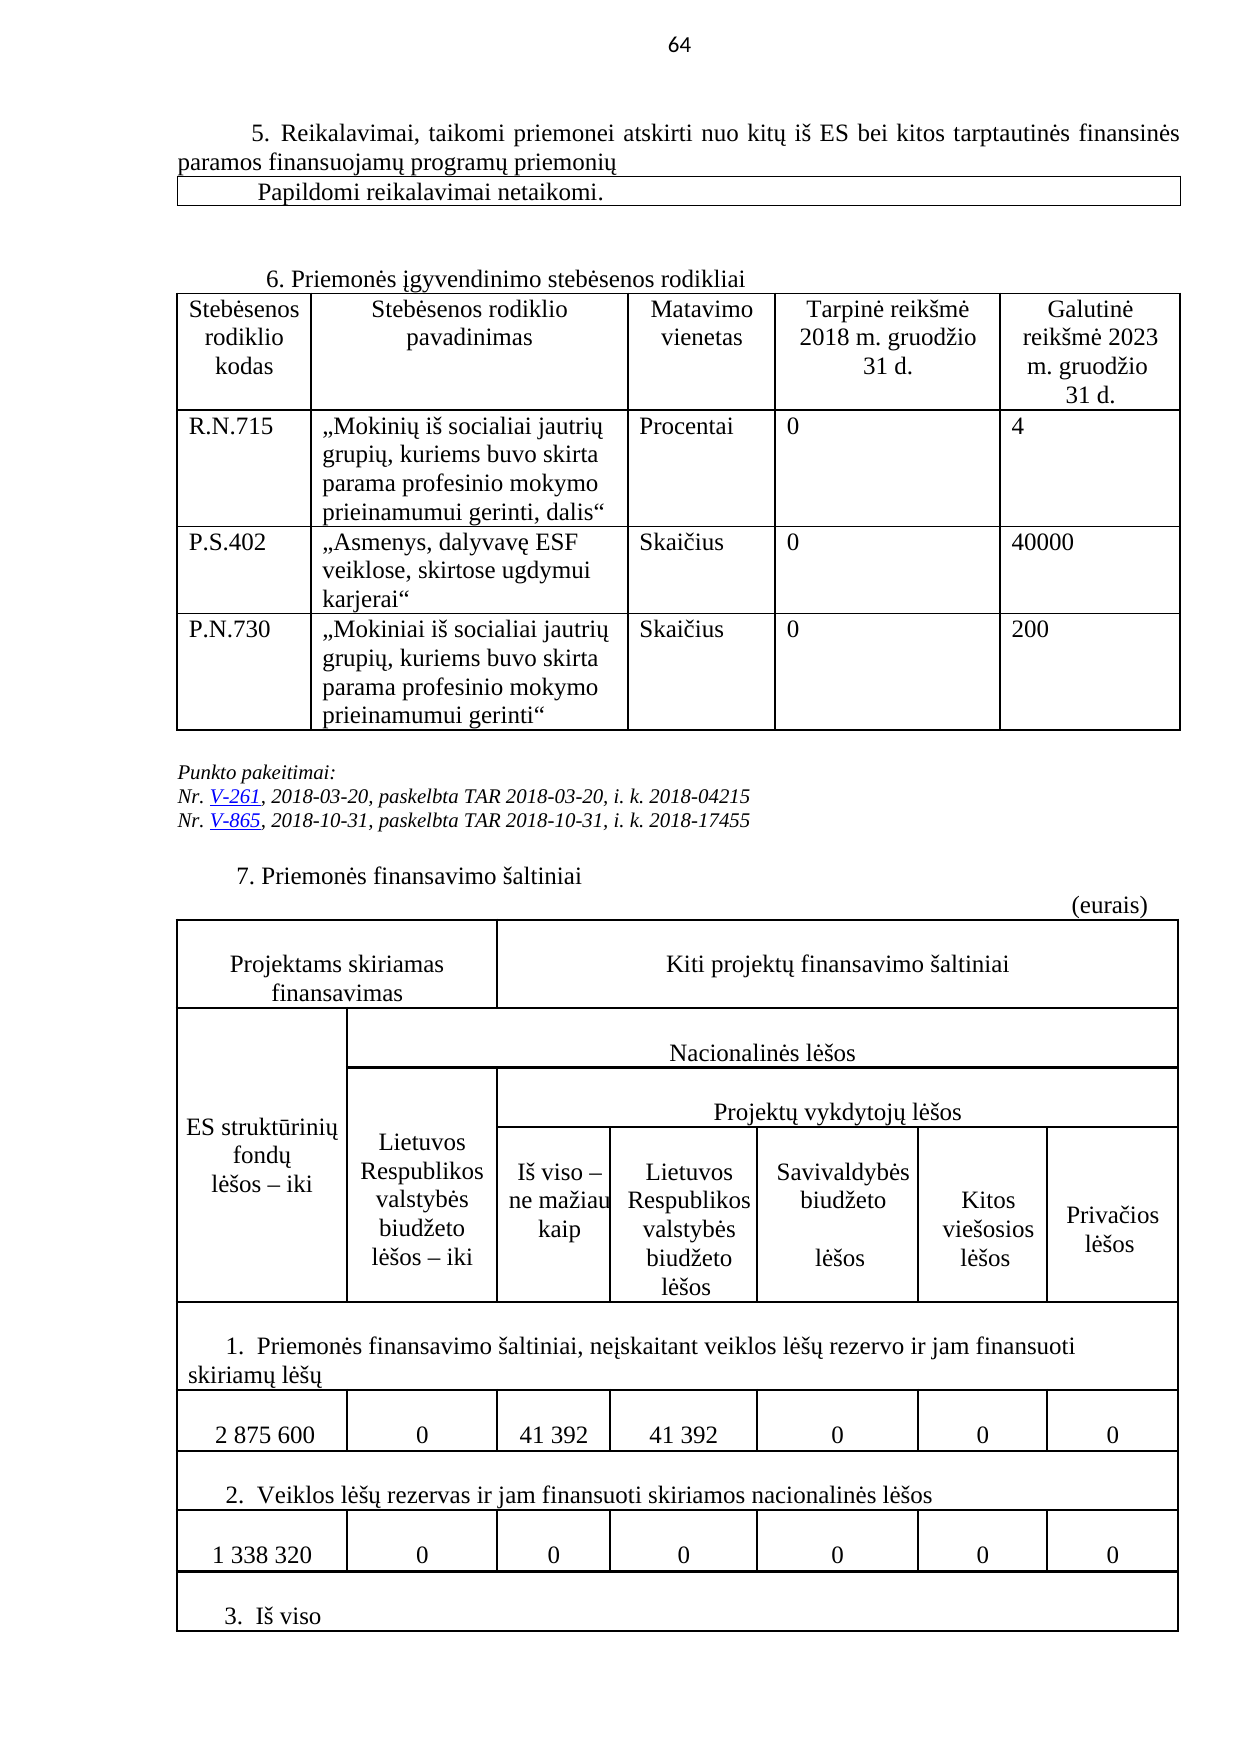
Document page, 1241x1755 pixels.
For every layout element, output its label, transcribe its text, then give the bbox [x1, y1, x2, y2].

table_cell 0 [776, 614, 999, 729]
table_cell „Mokiniai iš socialiai jautrių grupių, kuriems buvo skirta parama profesinio mokymo prieinamumui gerinti“ [312, 614, 627, 729]
table_cell 0 [758, 1391, 917, 1450]
table_header Tarpinė reikšmė 2018 m. gruodžio 31 d. [776, 294, 999, 409]
table_cell 41 392 [498, 1391, 609, 1450]
text Nr. V-261, 2018-03-20, paskelbta TAR 2018-03-20, i. k. 2018-04215 [177, 784, 1181, 808]
table_cell Projektų vykdytojų lėšos [498, 1069, 1177, 1126]
table_cell 4 [1001, 411, 1179, 526]
table_cell „Asmenys, dalyvavę ESF veiklose, skirtose ugdymui karjerai“ [312, 527, 627, 613]
table_header Stebėsenos rodiklio pavadinimas [312, 294, 627, 409]
table_cell 40000 [1001, 527, 1179, 613]
table_header Matavimo vienetas [629, 294, 774, 409]
table_header Kiti projektų finansavimo šaltiniai [498, 921, 1177, 1007]
table_cell 2 875 600 [178, 1391, 346, 1450]
text 5. Reikalavimai, taikomi priemonei atskirti nuo kitų iš ES bei kitos tarptautinės finansinės paramos finansuojamų programų priemonių [177, 118, 1181, 176]
table_cell 2. Veiklos lėšų rezervas ir jam finansuoti skiriamos nacionalinės lėšos [178, 1452, 1177, 1509]
table_cell 0 [919, 1511, 1046, 1570]
table_cell 0 [611, 1511, 756, 1570]
text 7. Priemonės finansavimo šaltiniai [177, 861, 1181, 890]
text 6. Priemonės įgyvendinimo stebėsenos rodikliai [266, 264, 1181, 293]
table_cell Iš viso – ne mažiau kaip [498, 1128, 609, 1301]
table_cell 1. Priemonės finansavimo šaltiniai, neįskaitant veiklos lėšų rezervo ir jam finansuoti skiriamų lėšų [178, 1303, 1177, 1389]
table_header Projektams skiriamas finansavimas [178, 921, 496, 1007]
table_cell P.N.730 [178, 614, 310, 729]
table_cell Privačios lėšos [1048, 1128, 1177, 1301]
table_cell 0 [919, 1391, 1046, 1450]
table_cell 0 [348, 1391, 496, 1450]
table_header Papildomi reikalavimai netaikomi. [178, 177, 1180, 205]
table_header Galutinė reikšmė 2023 m. gruodžio 31 d. [1001, 294, 1179, 409]
table_cell Nacionalinės lėšos [348, 1009, 1177, 1066]
table_cell 0 [1048, 1511, 1177, 1570]
table_cell 200 [1001, 614, 1179, 729]
table_cell Kitos viešosios lėšos [919, 1128, 1046, 1301]
table_cell 1 338 320 [178, 1511, 346, 1570]
table_cell 0 [1048, 1391, 1177, 1450]
table_cell Skaičius [629, 527, 774, 613]
table_cell 0 [348, 1511, 496, 1570]
table_cell Skaičius [629, 614, 774, 729]
text (eurais) [177, 890, 1181, 918]
table_cell 0 [498, 1511, 609, 1570]
table_cell Savivaldybės biudžeto lėšos [758, 1128, 917, 1301]
table_cell Procentai [629, 411, 774, 526]
table_cell ES struktūrinių fondų lėšos – iki [178, 1009, 346, 1301]
table_cell 0 [776, 527, 999, 613]
table_cell 0 [776, 411, 999, 526]
table_cell R.N.715 [178, 411, 310, 526]
table_cell 3. Iš viso [178, 1573, 1177, 1630]
table_cell P.S.402 [178, 527, 310, 613]
table_cell 0 [758, 1511, 917, 1570]
table_header Stebėsenos rodiklio kodas [178, 294, 310, 409]
table_cell „Mokinių iš socialiai jautrių grupių, kuriems buvo skirta parama profesinio mokymo prieinamumui gerinti, dalis“ [312, 411, 627, 526]
table_cell Lietuvos Respublikos valstybės biudžeto lėšos [611, 1128, 756, 1301]
text Punkto pakeitimai: [177, 760, 1181, 784]
text Nr. V-865, 2018-10-31, paskelbta TAR 2018-10-31, i. k. 2018-17455 [177, 808, 1181, 832]
table_cell 41 392 [611, 1391, 756, 1450]
table_cell Lietuvos Respublikos valstybės biudžeto lėšos – iki [348, 1069, 496, 1301]
